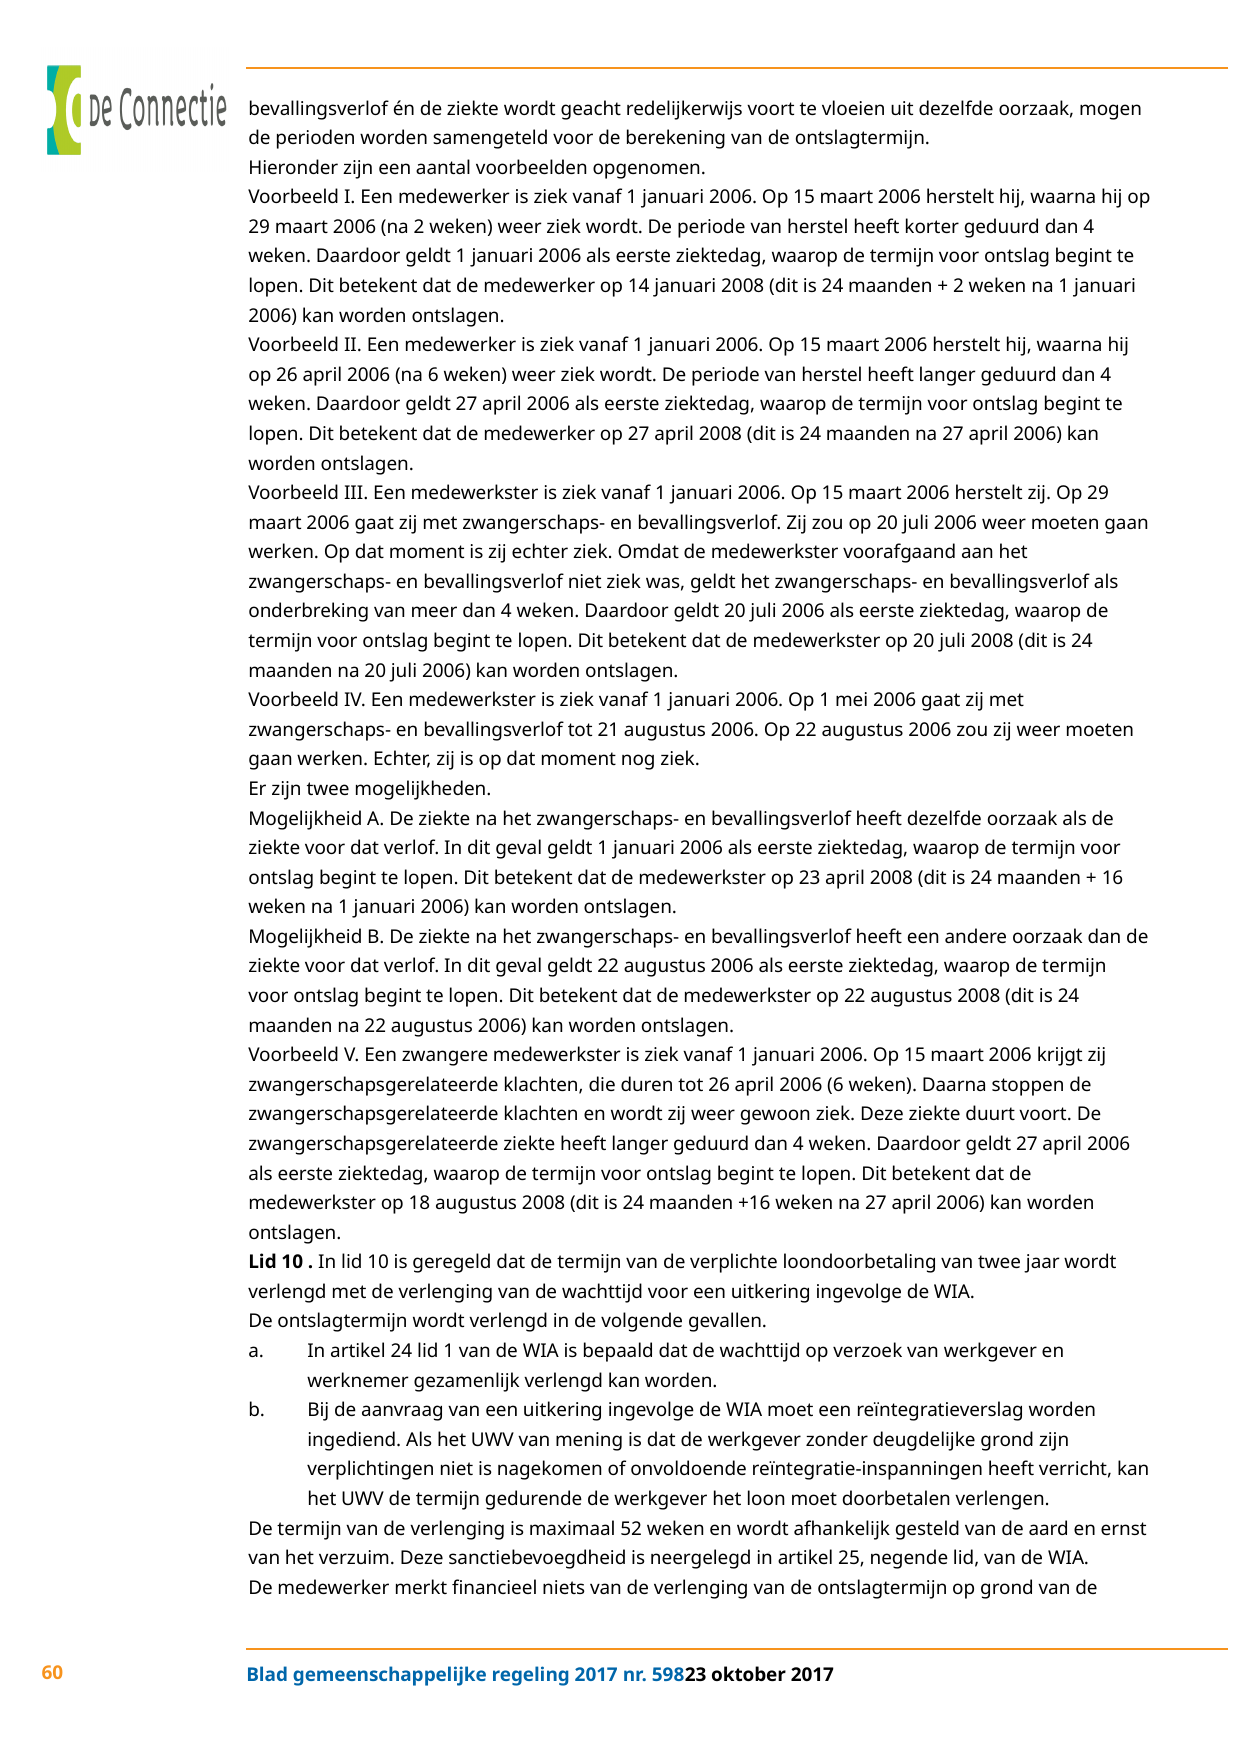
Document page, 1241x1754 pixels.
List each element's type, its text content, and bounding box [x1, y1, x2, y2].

text Voorbeeld IV. Een medewerkster is ziek vanaf 1 januari 2006. Op 1 mei 2006 gaat zij met zwangerschaps- en bevallingsverlof tot 21 augustus 2006. Op 22 augustus 2006 zou zij weer moeten gaan werken. Echter, zij is op dat moment nog ziek. [248, 686, 1152, 771]
picture [41, 47, 231, 172]
text Mogelijkheid B. De ziekte na het zwangerschaps- en bevallingsverlof heeft een andere oorzaak dan de ziekte voor dat verlof. In dit geval geldt 22 augustus 2006 als eerste ziektedag, waarop de termijn voor ontslag begint te lopen. Dit betekent dat de medewerkster op 22 augustus 2008 (dit is 24 maanden na 22 augustus 2006) kan worden ontslagen. [248, 923, 1152, 1038]
text Voorbeeld V. Een zwangere medewerkster is ziek vanaf 1 januari 2006. Op 15 maart 2006 krijgt zij zwangerschapsgerelateerde klachten, die duren tot 26 april 2006 (6 weken). Daarna stoppen de zwangerschapsgerelateerde klachten en wordt zij weer gewoon ziek. Deze ziekte duurt voort. De zwangerschapsgerelateerde ziekte heeft langer geduurd dan 4 weken. Daardoor geldt 27 april 2006 als eerste ziektedag, waarop de termijn voor ontslag begint te lopen. Dit betekent dat de medewerkster op 18 augustus 2008 (dit is 24 maanden +16 weken na 27 april 2006) kan worden ontslagen. [248, 1041, 1152, 1245]
text Hieronder zijn een aantal voorbeelden opgenomen. [248, 154, 1152, 180]
text De medewerker merkt financieel niets van de verlenging van de ontslagtermijn op grond van de [248, 1574, 1152, 1600]
text Mogelijkheid A. De ziekte na het zwangerschaps- en bevallingsverlof heeft dezelfde oorzaak als de ziekte voor dat verlof. In dit geval geldt 1 januari 2006 als eerste ziektedag, waarop de termijn voor ontslag begint te lopen. Dit betekent dat de medewerkster op 23 april 2008 (dit is 24 maanden + 16 weken na 1 januari 2006) kan worden ontslagen. [248, 805, 1152, 919]
list Bij de aanvraag van een uitkering ingevolge de WIA moet een reïntegratieverslag worden ingediend. Als het UWV van mening is dat de werkgever zonder deugdelijke grond zijn verplichtingen niet is nagekomen of onvoldoende reïntegratie-inspanningen heeft verricht, kan het UWV de termijn gedurende de werkgever het loon moet doorbetalen verlengen. [248, 1396, 1152, 1511]
text Lid 10 . In lid 10 is geregeld dat de termijn van de verplichte loondoorbetaling van twee jaar wordt verlengd met de verlenging van de wachttijd voor een uitkering ingevolge de WIA. [248, 1248, 1152, 1304]
text Er zijn twee mogelijkheden. [248, 775, 1152, 801]
text Voorbeeld I. Een medewerker is ziek vanaf 1 januari 2006. Op 15 maart 2006 herstelt hij, waarna hij op 29 maart 2006 (na 2 weken) weer ziek wordt. De periode van herstel heeft korter geduurd dan 4 weken. Daardoor geldt 1 januari 2006 als eerste ziektedag, waarop de termijn voor ontslag begint te lopen. Dit betekent dat de medewerker op 14 januari 2008 (dit is 24 maanden + 2 weken na 1 januari 2006) kan worden ontslagen. [248, 183, 1152, 328]
text Voorbeeld III. Een medewerkster is ziek vanaf 1 januari 2006. Op 15 maart 2006 herstelt zij. Op 29 maart 2006 gaat zij met zwangerschaps- en bevallingsverlof. Zij zou op 20 juli 2006 weer moeten gaan werken. Op dat moment is zij echter ziek. Omdat de medewerkster voorafgaand aan het zwangerschaps- en bevallingsverlof niet ziek was, geldt het zwangerschaps- en bevallingsverlof als onderbreking van meer dan 4 weken. Daardoor geldt 20 juli 2006 als eerste ziektedag, waarop de termijn voor ontslag begint te lopen. Dit betekent dat de medewerkster op 20 juli 2008 (dit is 24 maanden na 20 juli 2006) kan worden ontslagen. [248, 479, 1152, 683]
text De termijn van de verlenging is maximaal 52 weken en wordt afhankelijk gesteld van de aard en ernst van het verzuim. Deze sanctiebevoegdheid is neergelegd in artikel 25, negende lid, van de WIA. [248, 1515, 1152, 1570]
text De ontslagtermijn wordt verlengd in de volgende gevallen. [248, 1308, 1152, 1333]
text bevallingsverlof én de ziekte wordt geacht redelijkerwijs voort te vloeien uit dezelfde oorzaak, mogen de perioden worden samengeteld voor de berekening van de ontslagtermijn. [248, 95, 1152, 150]
text Voorbeeld II. Een medewerker is ziek vanaf 1 januari 2006. Op 15 maart 2006 herstelt hij, waarna hij op 26 april 2006 (na 6 weken) weer ziek wordt. De periode van herstel heeft langer geduurd dan 4 weken. Daardoor geldt 27 april 2006 als eerste ziektedag, waarop de termijn voor ontslag begint te lopen. Dit betekent dat de medewerker op 27 april 2008 (dit is 24 maanden na 27 april 2006) kan worden ontslagen. [248, 331, 1152, 476]
list In artikel 24 lid 1 van de WIA is bepaald dat de wachttijd op verzoek van werkgever en werknemer gezamenlijk verlengd kan worden. [248, 1337, 1152, 1393]
